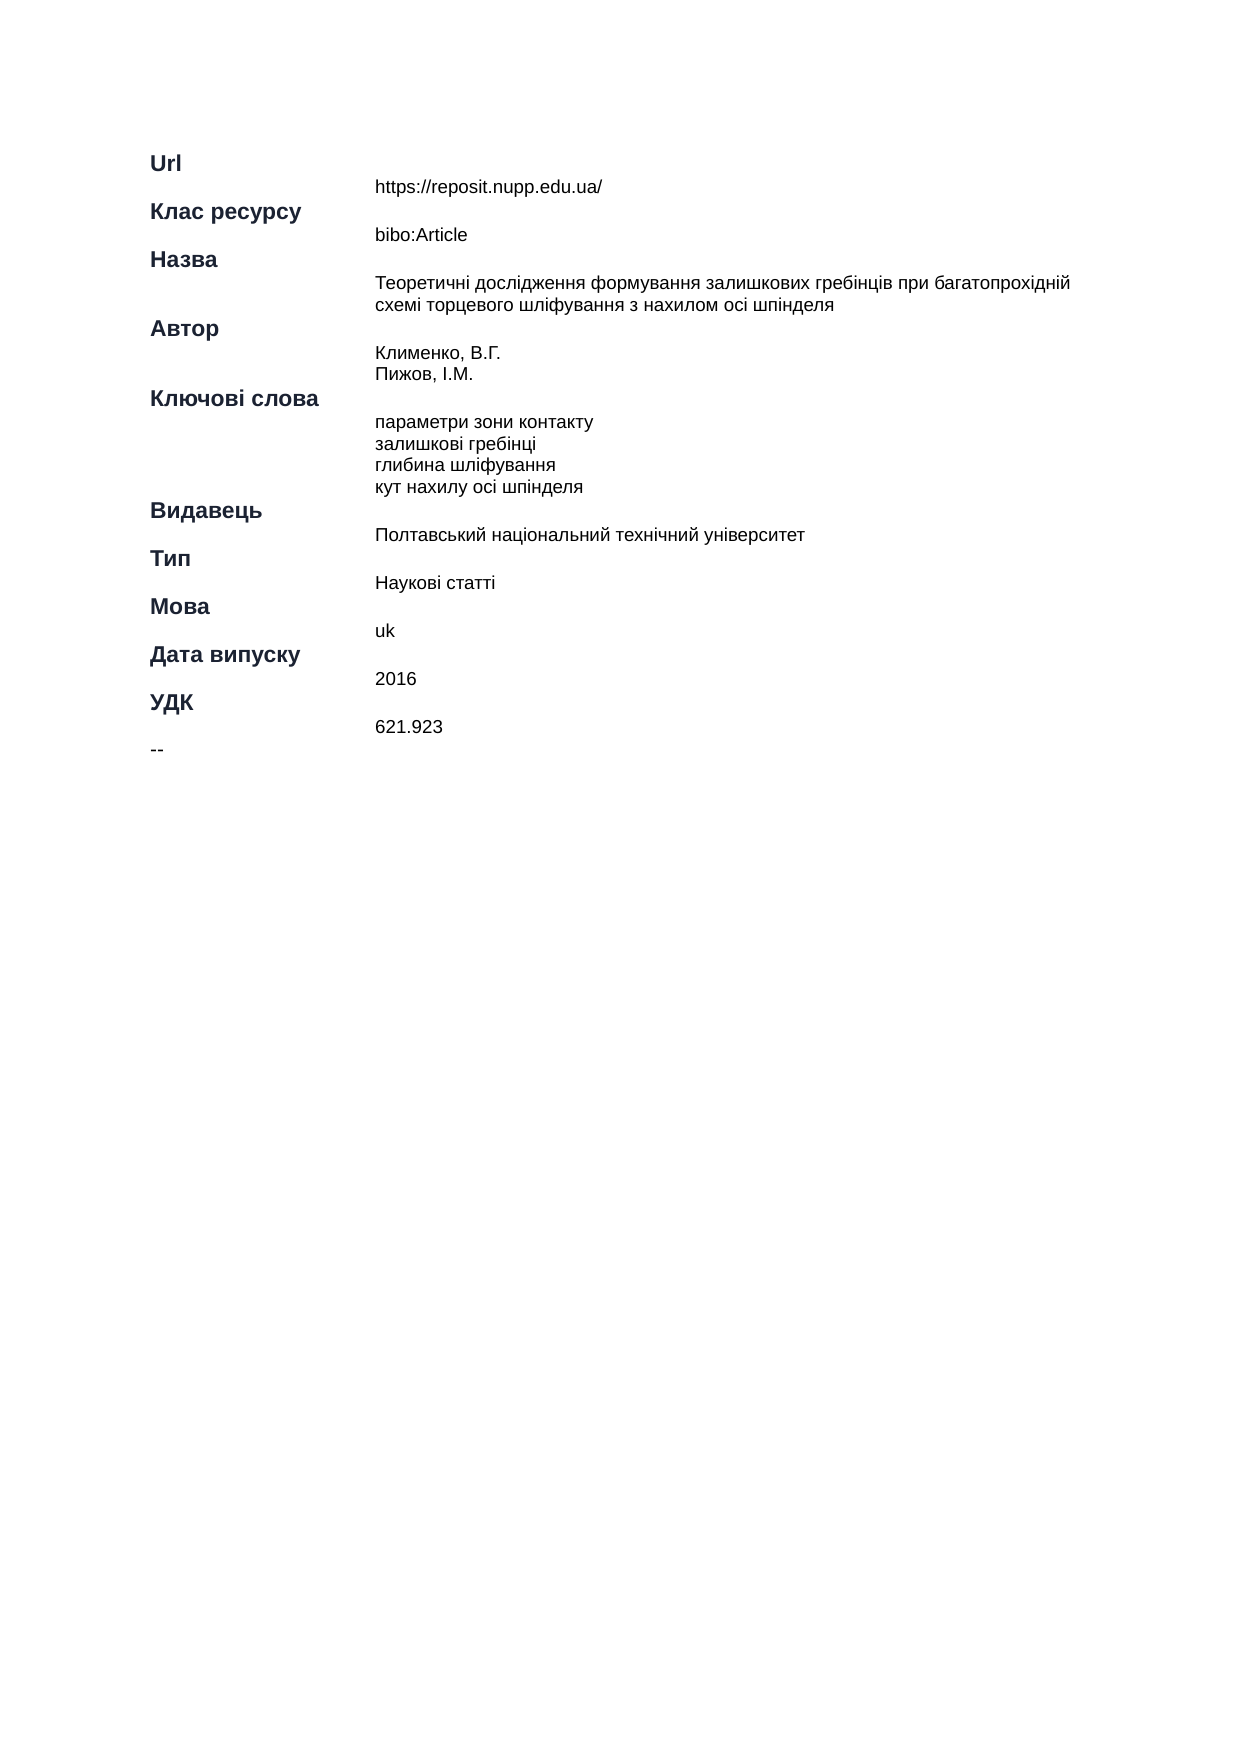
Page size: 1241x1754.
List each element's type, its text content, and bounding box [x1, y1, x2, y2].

text Пижов, І.М. [375, 363, 1090, 385]
text Теоретичні дослідження формування залишкових гребінців при багатопрохідній схемі торцевого шліфування з нахилом осі шпінделя [375, 272, 1090, 315]
text Клас ресурсу [150, 198, 1090, 224]
text 621.923 [375, 715, 1090, 737]
text Автор [150, 315, 1090, 342]
text 2016 [375, 667, 1090, 689]
text Назва [150, 246, 1090, 272]
text Дата випуску [150, 641, 1090, 667]
text Видавець [150, 497, 1090, 524]
text кут нахилу осі шпінделя [375, 476, 1090, 497]
text https://reposit.nupp.edu.ua/ [375, 176, 1090, 198]
text Клименко, В.Г. [375, 342, 1090, 363]
text Наукові статті [375, 572, 1090, 593]
text -- [150, 737, 1090, 761]
text Ключові слова [150, 385, 1090, 411]
text Полтавський національний технічний університет [375, 524, 1090, 545]
text Мова [150, 593, 1090, 619]
text Тип [150, 545, 1090, 572]
text uk [375, 619, 1090, 641]
text глибина шліфування [375, 454, 1090, 476]
text УДК [150, 689, 1090, 715]
text Url [150, 150, 1090, 176]
text залишкові гребінці [375, 433, 1090, 454]
text bibo:Article [375, 224, 1090, 246]
text параметри зони контакту [375, 411, 1090, 433]
